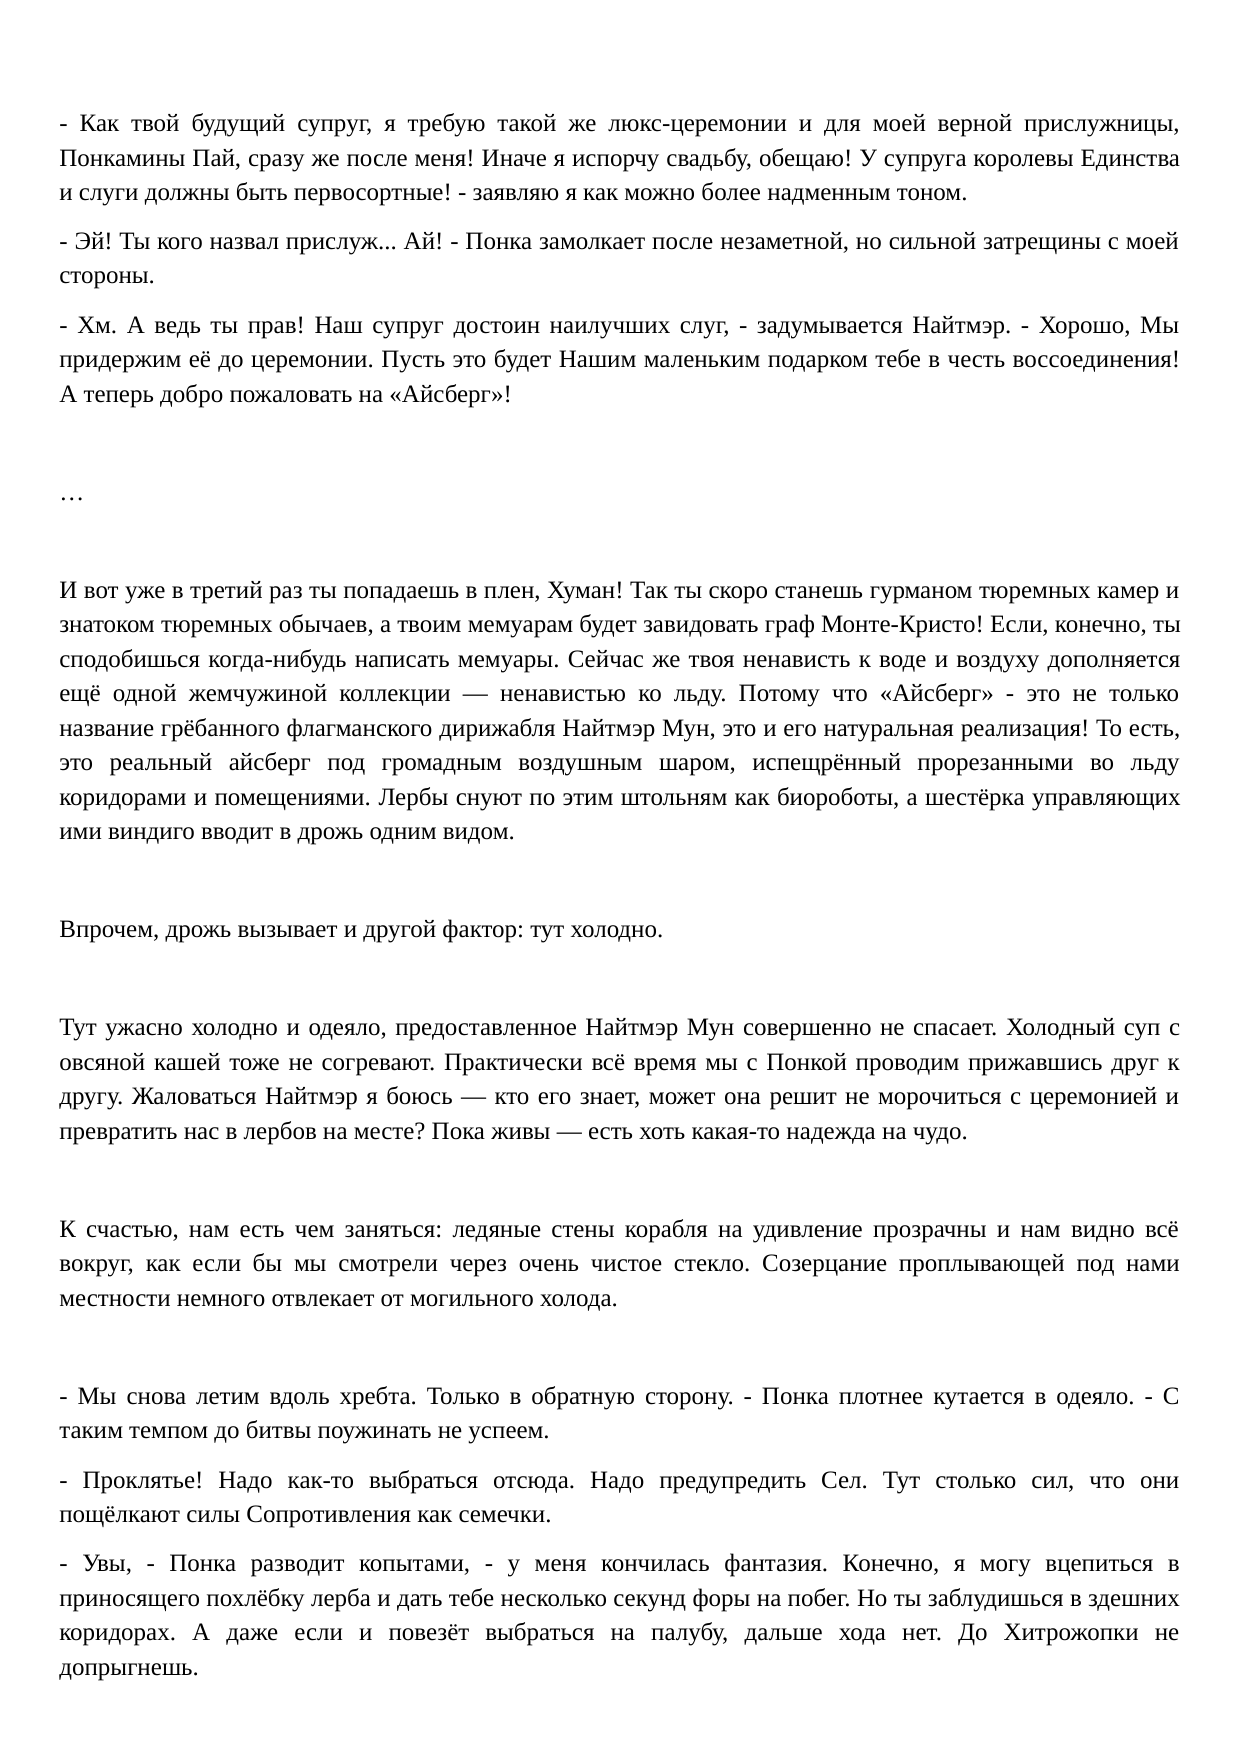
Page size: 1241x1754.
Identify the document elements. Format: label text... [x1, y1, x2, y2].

text Впрочем, дрожь вызывает и другой фактор: тут холодно. [59, 914, 1181, 943]
text К счастью, нам есть чем заняться: ледяные стены корабля на удивление прозрачны и нам видно всё вокруг, как если бы мы смотрели через очень чистое стекло. Созерцание проплывающей под нами местности немного отвлекает от могильного холода. [59, 1214, 1181, 1312]
text И вот уже в третий раз ты попадаешь в плен, Хуман! Так ты скоро станешь гурманом тюремных камер и знатоком тюремных обычаев, а твоим мемуарам будет завидовать граф Монте-Кристо! Если, конечно, ты сподобишься когда-нибудь написать мемуары. Сейчас же твоя ненависть к воде и воздуху дополняется ещё одной жемчужиной коллекции — ненавистью ко льду. Потому что «Айсберг» - это не только название грёбанного флагманского дирижабля Найтмэр Мун, это и его натуральная реализация! То есть, это реальный айсберг под громадным воздушным шаром, испещрённый прорезанными во льду коридорами и помещениями. Лербы снуют по этим штольням как биороботы, а шестёрка управляющих ими виндиго вводит в дрожь одним видом. [59, 575, 1181, 845]
text Тут ужасно холодно и одеяло, предоставленное Найтмэр Мун совершенно не спасает. Холодный суп с овсяной кашей тоже не согревают. Практически всё время мы с Понкой проводим прижавшись друг к другу. Жаловаться Найтмэр я боюсь — кто его знает, может она решит не морочиться с церемонией и превратить нас в лербов на месте? Пока живы — есть хоть какая-то надежда на чудо. [59, 1012, 1181, 1145]
text - Проклятье! Надо как-то выбраться отсюда. Надо предупредить Сел. Тут столько сил, что они пощёлкают силы Сопротивления как семечки. [59, 1465, 1181, 1528]
text … [59, 477, 1181, 506]
text - Эй! Ты кого назвал прислуж... Ай! - Понка замолкает после незаметной, но сильной затрещины с моей стороны. [59, 226, 1181, 289]
text - Мы снова летим вдоль хребта. Только в обратную сторону. - Понка плотнее кутается в одеяло. - С таким темпом до битвы поужинать не успеем. [59, 1381, 1181, 1444]
text - Увы, - Понка разводит копытами, - у меня кончилась фантазия. Конечно, я могу вцепиться в приносящего похлёбку лерба и дать тебе несколько секунд форы на побег. Но ты заблудишься в здешних коридорах. А даже если и повезёт выбраться на палубу, дальше хода нет. До Хитрожопки не допрыгнешь. [59, 1548, 1181, 1680]
text - Хм. А ведь ты прав! Наш супруг достоин наилучших слуг, - задумывается Найтмэр. - Хорошо, Мы придержим её до церемонии. Пусть это будет Нашим маленьким подарком тебе в честь воссоединения! А теперь добро пожаловать на «Айсберг»! [59, 310, 1181, 407]
text - Как твой будущий супруг, я требую такой же люкс-церемонии и для моей верной прислужницы, Понкамины Пай, сразу же после меня! Иначе я испорчу свадьбу, обещаю! У супруга королевы Единства и слуги должны быть первосортные! - заявляю я как можно более надменным тоном. [59, 108, 1181, 206]
